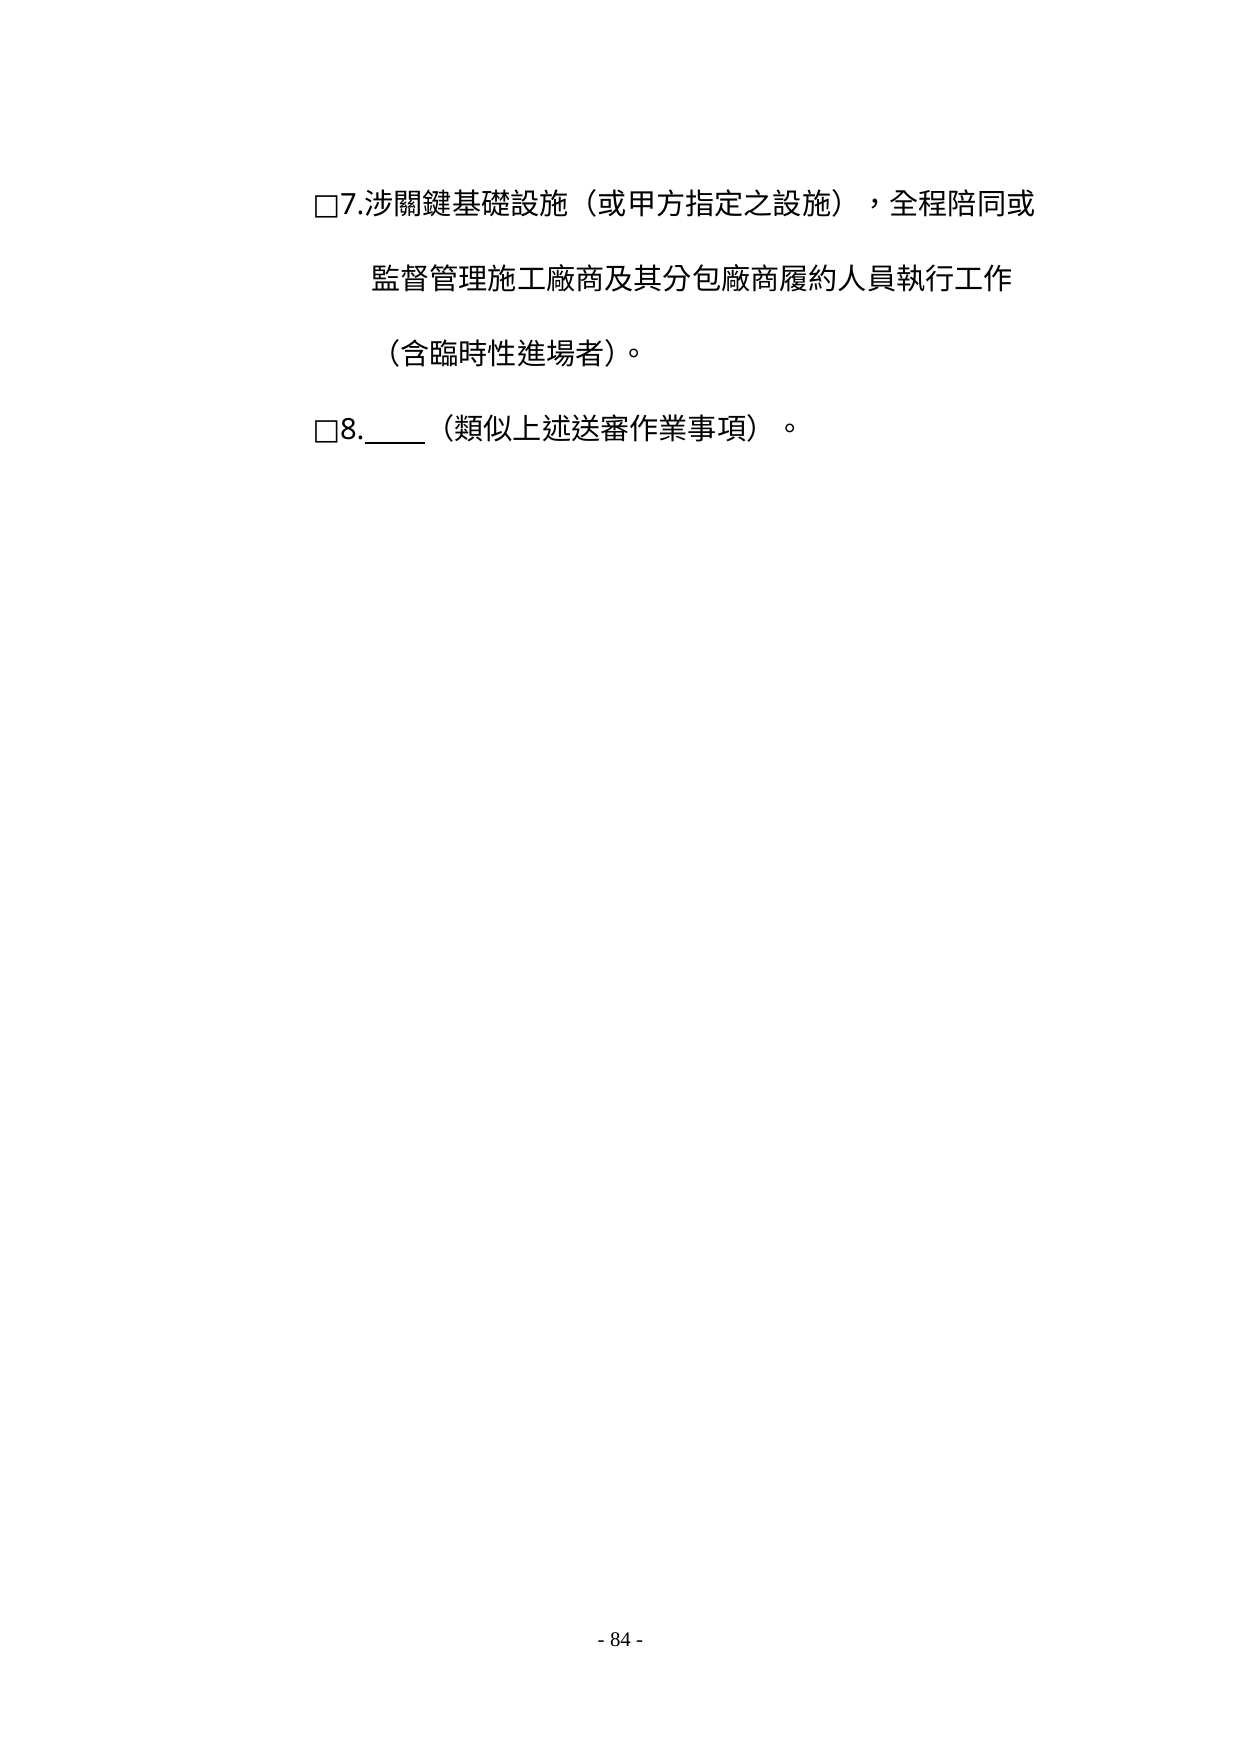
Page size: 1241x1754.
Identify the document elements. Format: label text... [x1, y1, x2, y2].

text □7.涉關鍵基礎設施（或甲方指定之設施），全程陪同或監督管理施工廠商及其分包廠商履約人員執行工作（含臨時性進場者）。 [312, 164, 1053, 389]
text □8. （類似上述送審作業事項）。 [312, 389, 1053, 464]
